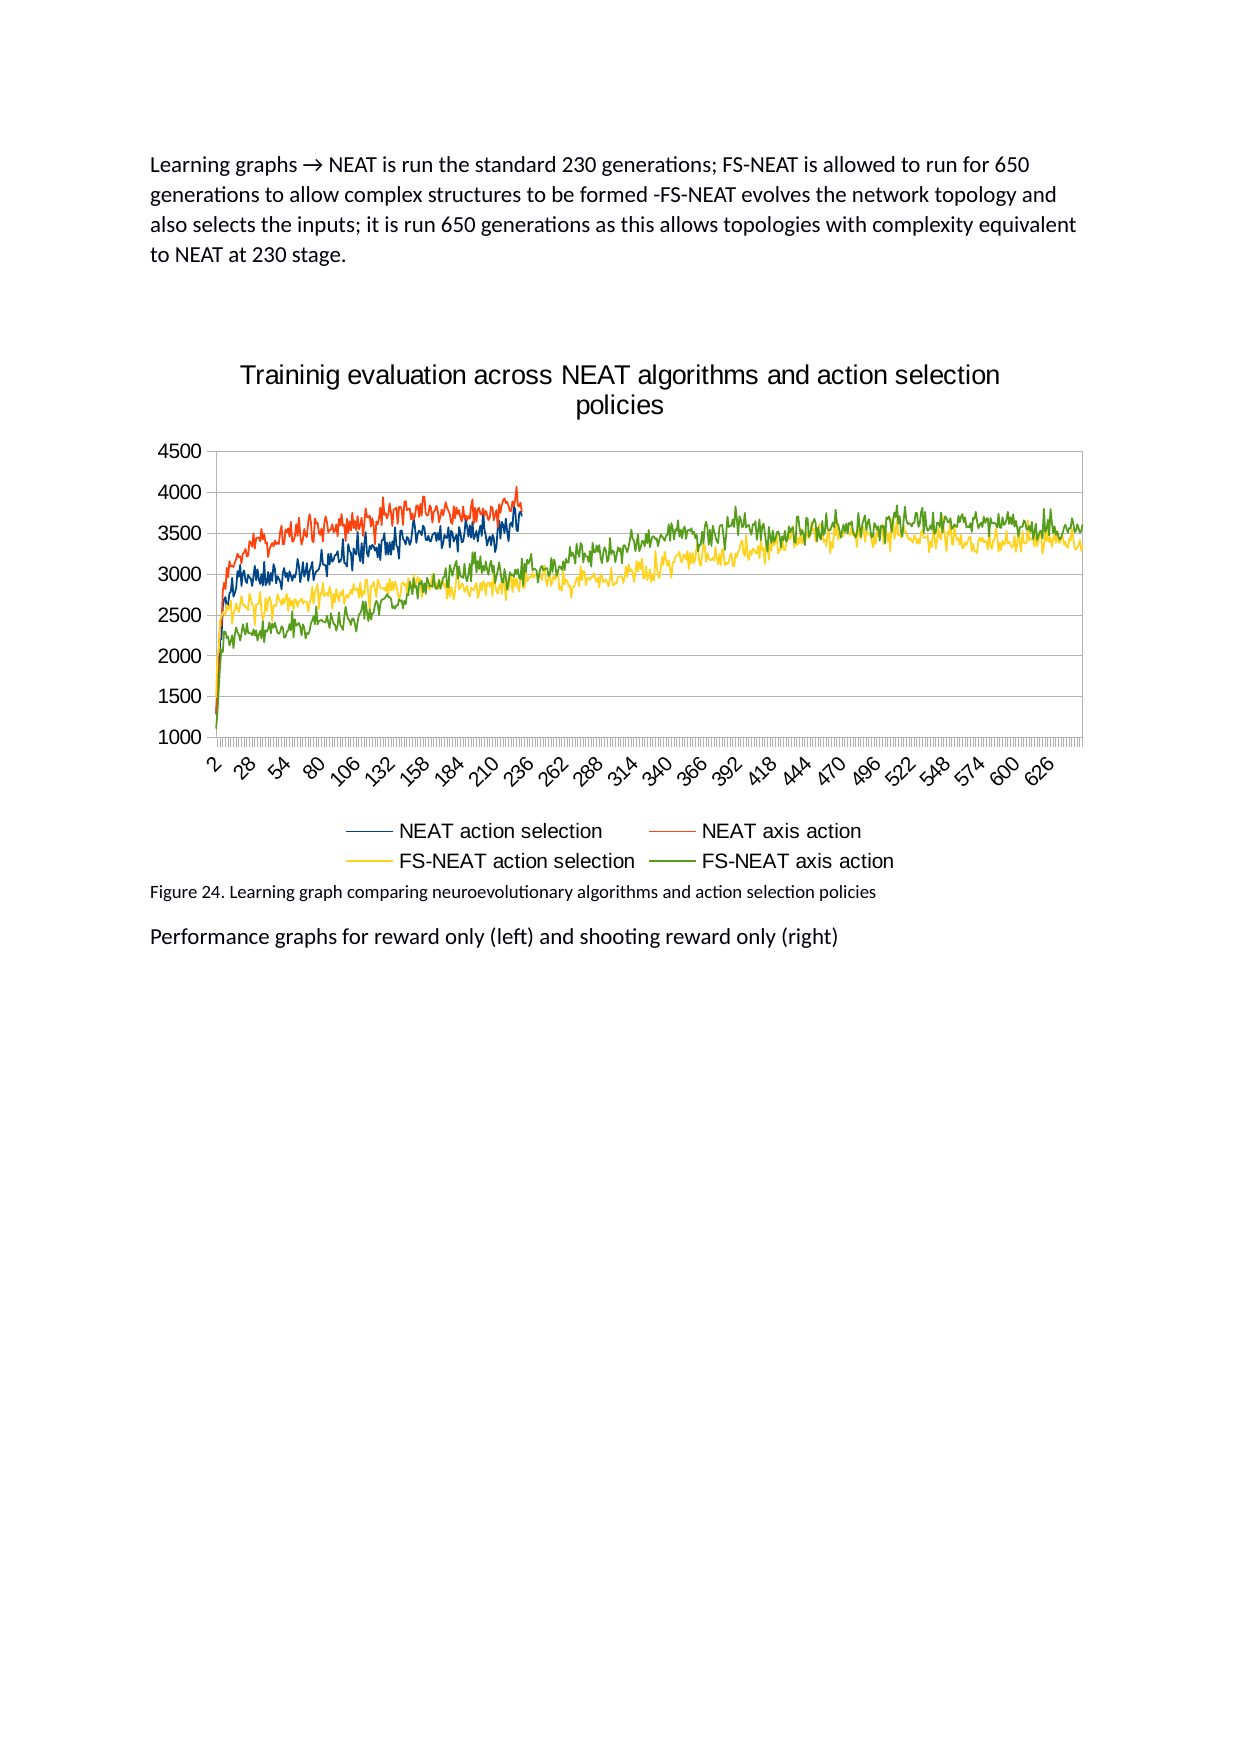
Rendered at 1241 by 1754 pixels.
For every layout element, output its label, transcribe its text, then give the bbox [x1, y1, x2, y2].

text Performance graphs for reward only (left) and shooting reward only (right) [150, 922, 1090, 950]
text Figure 24. Learning graph comparing neuroevolutionary algorithms and action selection policies [150, 879, 1090, 904]
text Learning graphs → NEAT is run the standard 230 generations; FS-NEAT is allowed to run for 650 generations to allow complex structures to be formed -FS-NEAT evolves the network topology and also selects the inputs; it is run 650 generations as this allows topologies with complexity equivalent to NEAT at 230 stage. [150, 150, 1090, 269]
